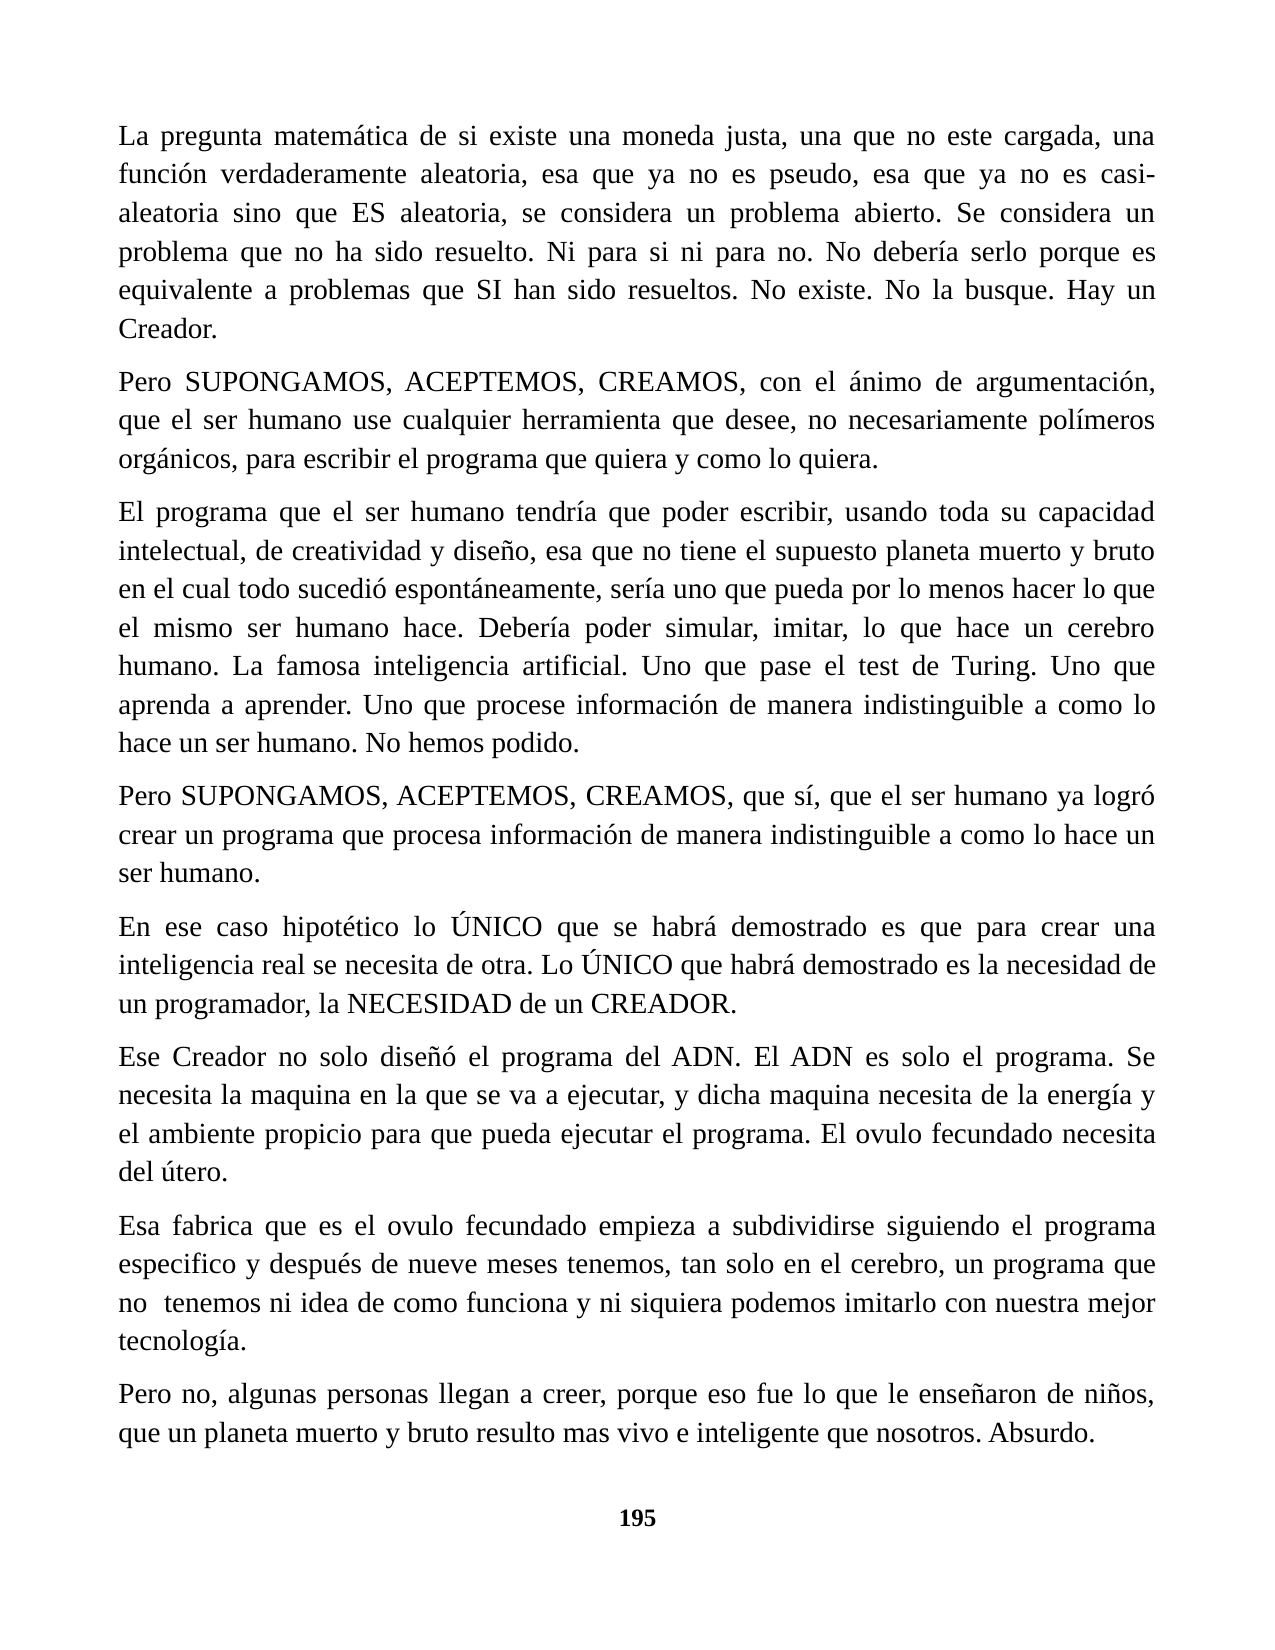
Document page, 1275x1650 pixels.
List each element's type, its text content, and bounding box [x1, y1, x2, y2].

text El programa que el ser humano tendría que poder escribir, usando toda su capacidad intelectual, de creatividad y diseño, esa que no tiene el supuesto planeta muerto y bruto en el cual todo sucedió espontáneamente, sería uno que pueda por lo menos hacer lo que el mismo ser humano hace. Debería poder simular, imitar, lo que hace un cerebro humano. La famosa inteligencia artificial. Uno que pase el test de Turing. Uno que aprenda a aprender. Uno que procese información de manera indistinguible a como lo hace un ser humano. No hemos podido. [118, 494, 1157, 759]
text Ese Creador no solo diseñó el programa del ADN. El ADN es solo el programa. Se necesita la maquina en la que se va a ejecutar, y dicha maquina necesita de la energía y el ambiente propicio para que pueda ejecutar el programa. El ovulo fecundado necesita del útero. [118, 1039, 1157, 1188]
text Pero SUPONGAMOS, ACEPTEMOS, CREAMOS, que sí, que el ser humano ya logró crear un programa que procesa información de manera indistinguible a como lo hace un ser humano. [118, 778, 1157, 889]
text Esa fabrica que es el ovulo fecundado empieza a subdividirse siguiendo el programa especifico y después de nueve meses tenemos, tan solo en el cerebro, un programa que no tenemos ni idea de como funciona y ni siquiera podemos imitarlo con nuestra mejor tecnología. [118, 1208, 1157, 1357]
text La pregunta matemática de si existe una moneda justa, una que no este cargada, una función verdaderamente aleatoria, esa que ya no es pseudo, esa que ya no es casi-aleatoria sino que ES aleatoria, se considera un problema abierto. Se considera un problema que no ha sido resuelto. Ni para si ni para no. No debería serlo porque es equivalente a problemas que SI han sido resueltos. No existe. No la busque. Hay un Creador. [118, 118, 1157, 344]
text Pero no, algunas personas llegan a creer, porque eso fue lo que le enseñaron de niños, que un planeta muerto y bruto resulto mas vivo e inteligente que nosotros. Absurdo. [118, 1376, 1157, 1448]
text En ese caso hipotético lo ÚNICO que se habrá demostrado es que para crear una inteligencia real se necesita de otra. Lo ÚNICO que habrá demostrado es la necesidad de un programador, la NECESIDAD de un CREADOR. [118, 909, 1157, 1019]
text Pero SUPONGAMOS, ACEPTEMOS, CREAMOS, con el ánimo de argumentación, que el ser humano use cualquier herramienta que desee, no necesariamente polímeros orgánicos, para escribir el programa que quiera y como lo quiera. [118, 364, 1157, 474]
